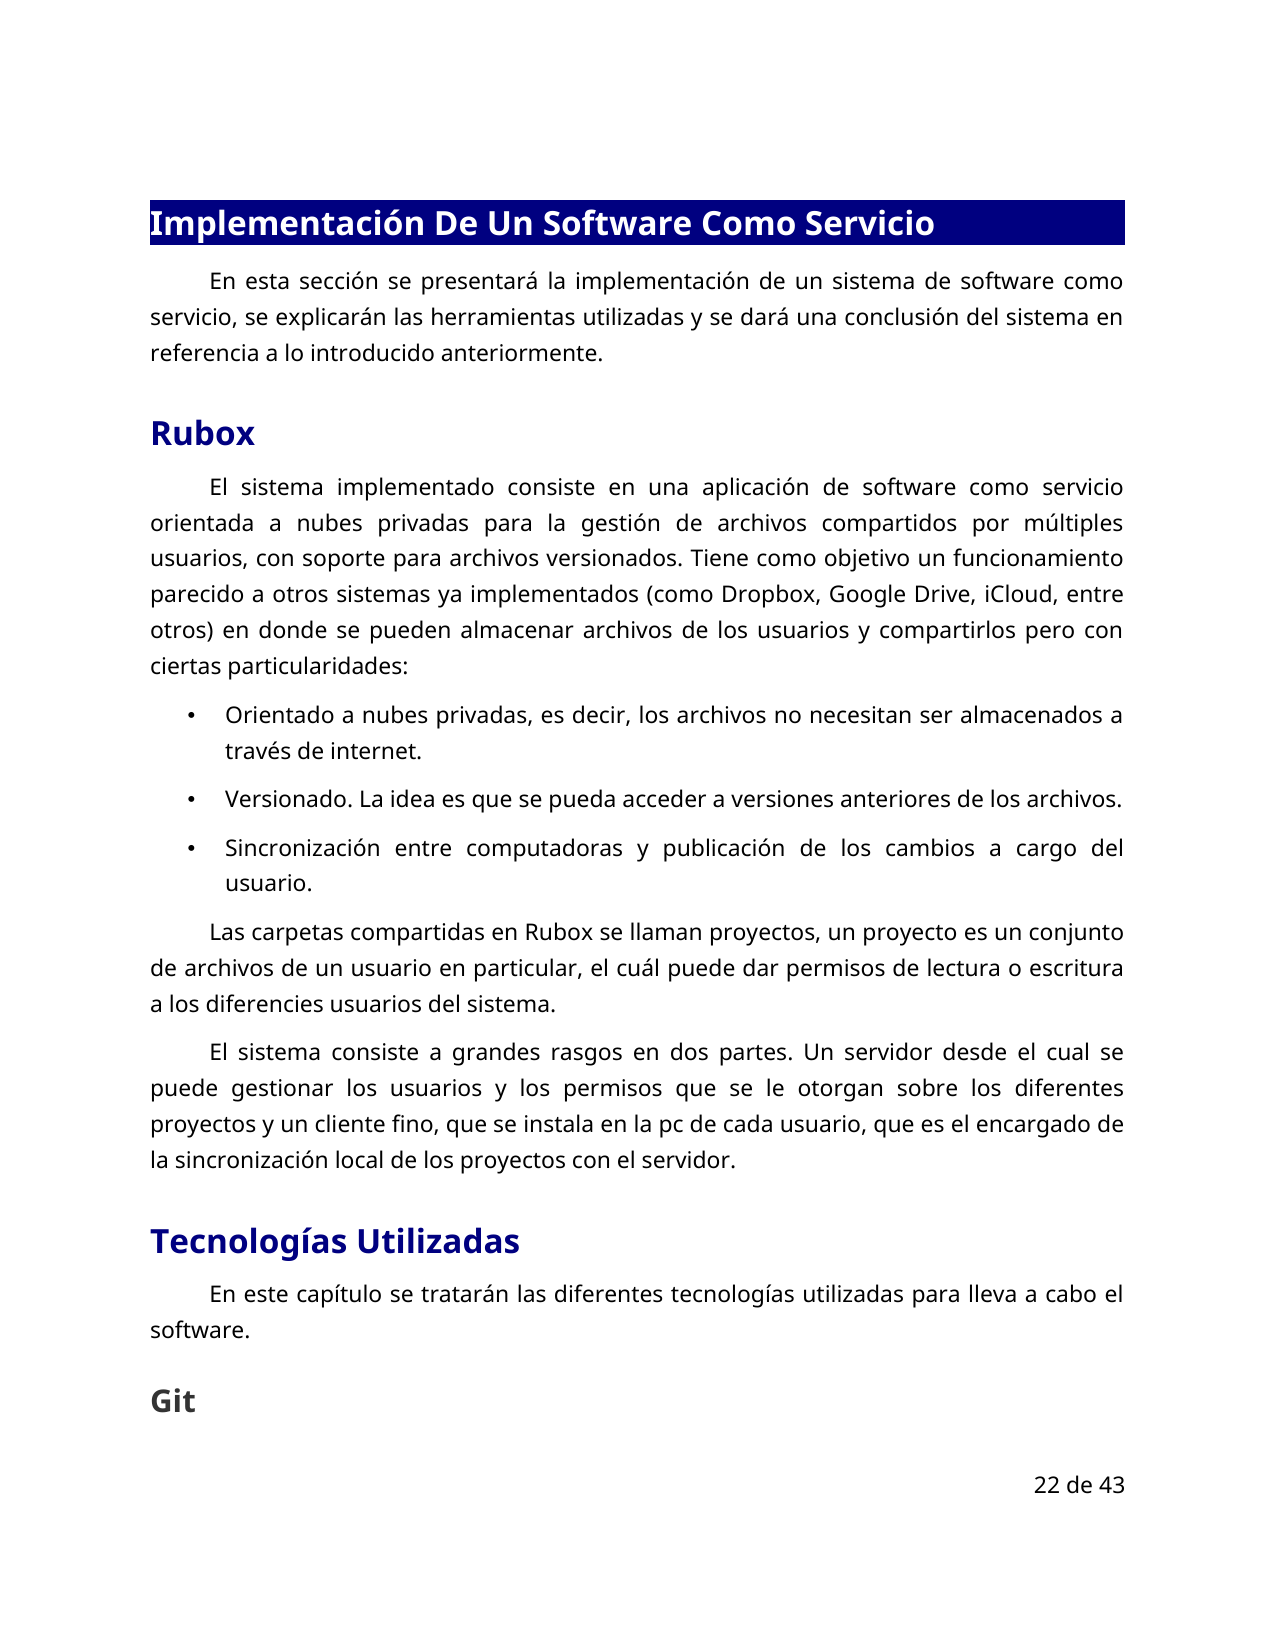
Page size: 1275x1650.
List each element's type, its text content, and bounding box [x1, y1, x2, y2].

list Sincronización entre computadoras y publicación de los cambios a cargo del usuario. [187, 831, 1125, 899]
list Versionado. La idea es que se pueda acceder a versiones anteriores de los archivos. [187, 783, 1125, 814]
subtitle Implementación De Un Software Como Servicio [150, 200, 1125, 245]
text El sistema consiste a grandes rasgos en dos partes. Un servidor desde el cual se puede gestionar los usuarios y los permisos que se le otorgan sobre los diferentes proyectos y un cliente fino, que se instala en la pc de cada usuario, que es el encargado de la sincronización local de los proyectos con el servidor. [150, 1036, 1125, 1175]
list Orientado a nubes privadas, es decir, los archivos no necesitan ser almacenados a través de internet. [187, 699, 1125, 766]
subtitle Rubox [150, 410, 1125, 455]
subtitle Tecnologías Utilizadas [150, 1217, 1125, 1263]
text En esta sección se presentará la implementación de un sistema de software como servicio, se explicarán las herramientas utilizadas y se dará una conclusión del sistema en referencia a lo introducido anteriormente. [150, 265, 1125, 368]
text Las carpetas compartidas en Rubox se llaman proyectos, un proyecto es un conjunto de archivos de un usuario en particular, el cuál puede dar permisos de lectura o escritura a los diferencies usuarios del sistema. [150, 916, 1125, 1019]
text En este capítulo se tratarán las diferentes tecnologías utilizadas para lleva a cabo el software. [150, 1278, 1125, 1345]
subtitle Git [150, 1379, 1125, 1422]
text El sistema implementado consiste en una aplicación de software como servicio orientada a nubes privadas para la gestión de archivos compartidos por múltiples usuarios, con soporte para archivos versionados. Tiene como objetivo un funcionamiento parecido a otros sistemas ya implementados (como Dropbox, Google Drive, iCloud, entre otros) en donde se pueden almacenar archivos de los usuarios y compartirlos pero con ciertas particularidades: [150, 471, 1125, 681]
